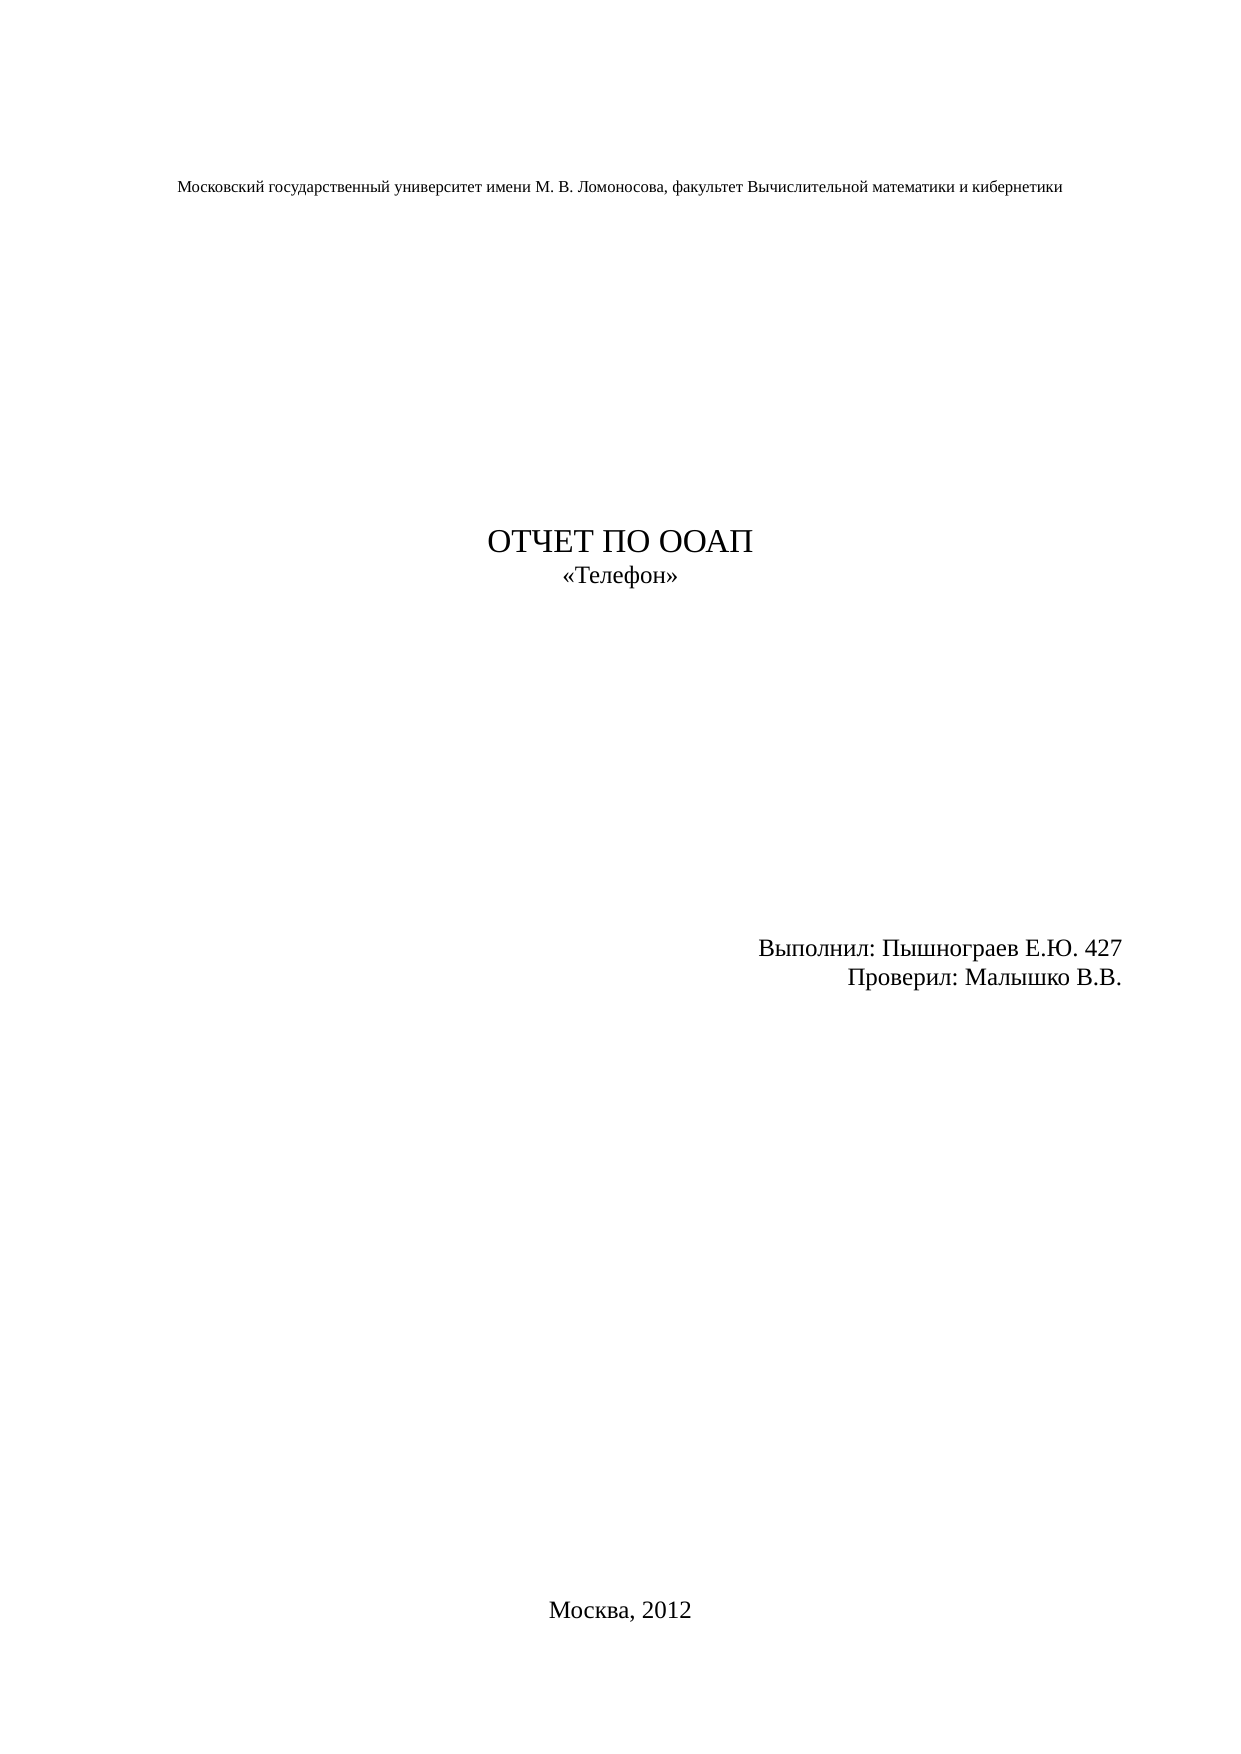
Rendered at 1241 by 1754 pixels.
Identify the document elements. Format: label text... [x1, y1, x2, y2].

text Проверил: Малышко В.В. [118, 962, 1122, 991]
text Москва, 2012 [118, 1595, 1122, 1623]
text Московский государственный университет имени М. В. Ломоносова, факультет Вычислительной математики и кибернетики [118, 176, 1122, 196]
text Выполнил: Пышнограев Е.Ю. 427 [118, 933, 1122, 962]
text «Телефон» [118, 560, 1122, 588]
text ОТЧЕТ ПО ООАП [118, 521, 1122, 560]
